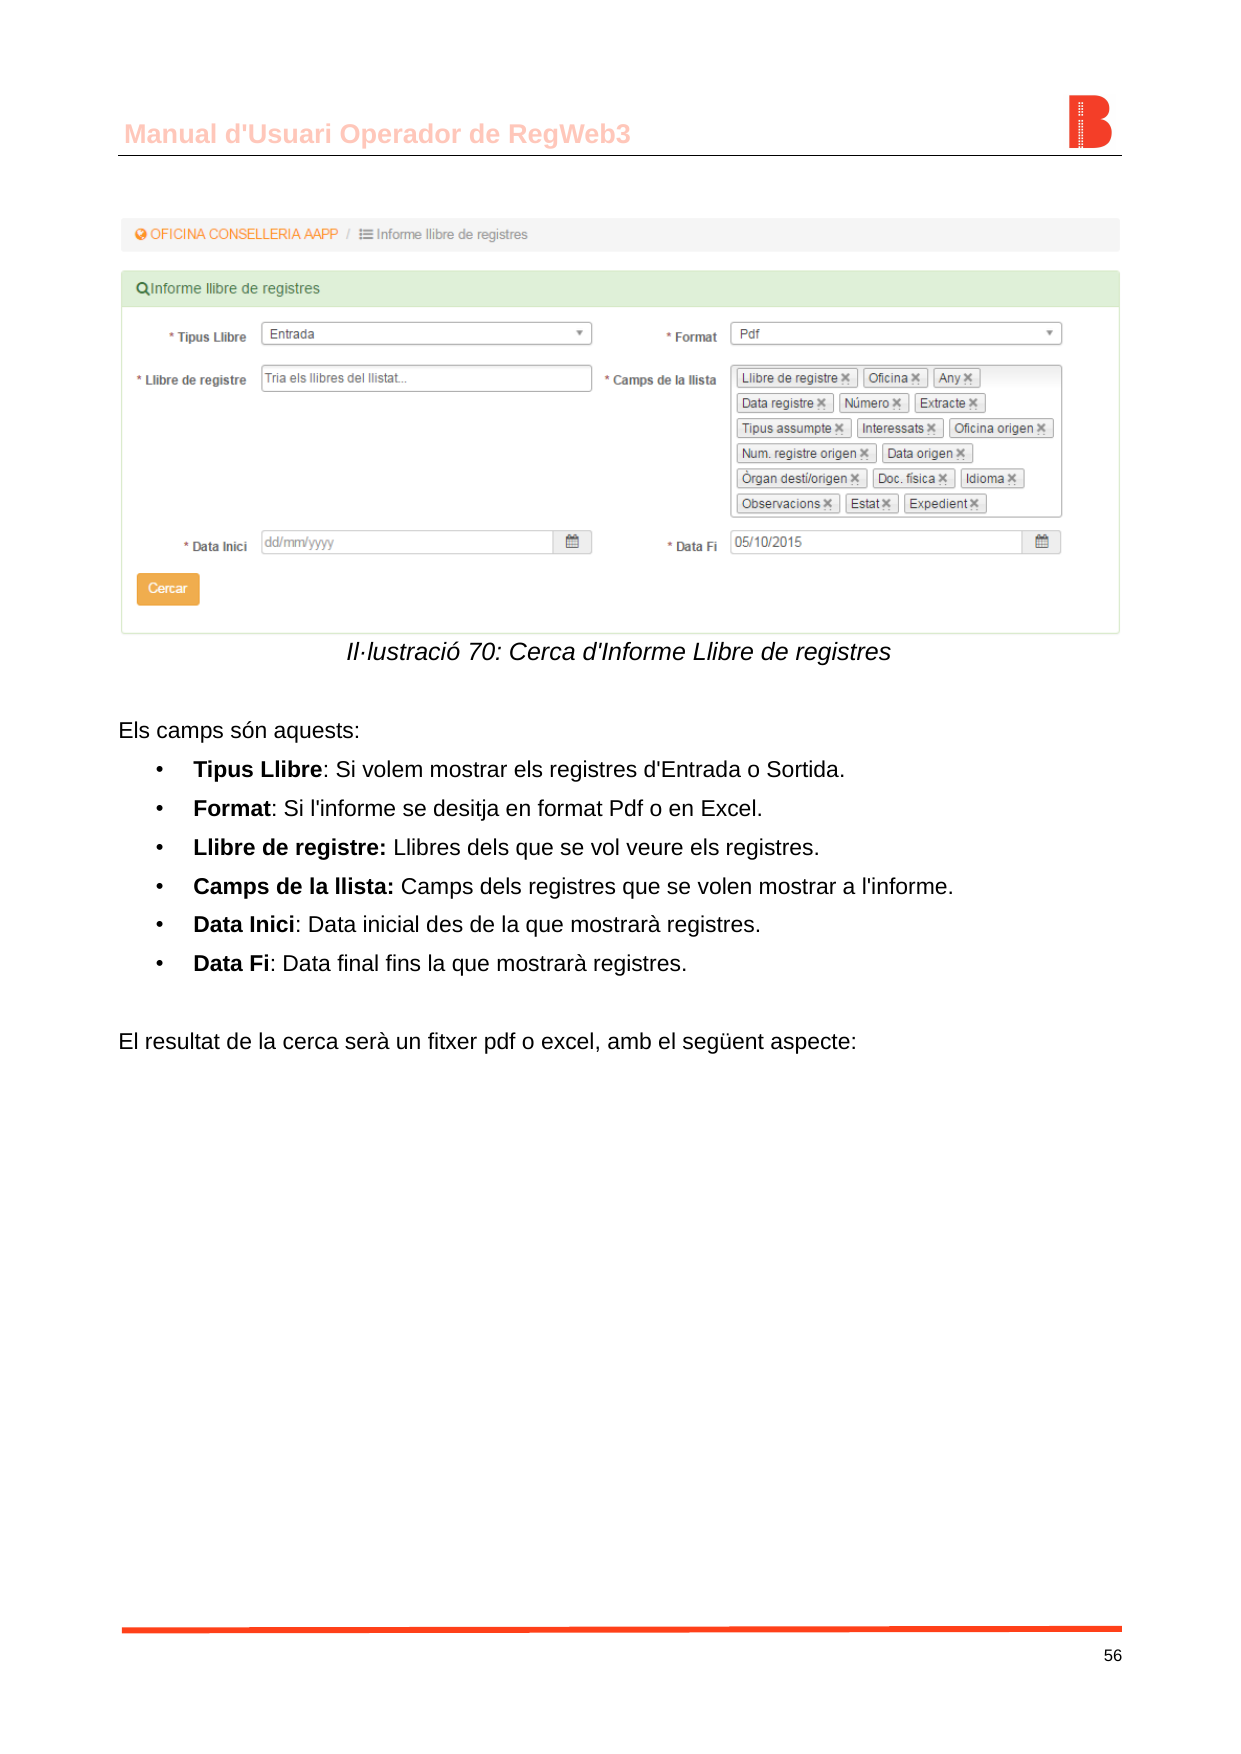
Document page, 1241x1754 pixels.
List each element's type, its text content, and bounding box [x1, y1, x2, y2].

list Format: Si l'informe se desitja en format Pdf o en Excel. [156, 795, 1122, 821]
text El resultat de la cerca serà un fitxer pdf o excel, amb el següent aspecte: [118, 1028, 1122, 1054]
picture [118, 215, 1123, 637]
list Data Fi: Data final fins la que mostrarà registres. [156, 950, 1122, 977]
list Camps de la llista: Camps dels registres que se volen mostrar a l'informe. [156, 873, 1122, 899]
picture [1063, 94, 1117, 150]
list Data Inici: Data inicial des de la que mostrarà registres. [156, 911, 1122, 938]
text Els camps són aquests: [118, 717, 1122, 743]
list Tipus Llibre: Si volem mostrar els registres d'Entrada o Sortida. [156, 756, 1122, 782]
text Il·lustració 70: Cerca d'Informe Llibre de registres [118, 637, 1122, 666]
list Llibre de registre: Llibres dels que se vol veure els registres. [156, 834, 1122, 860]
